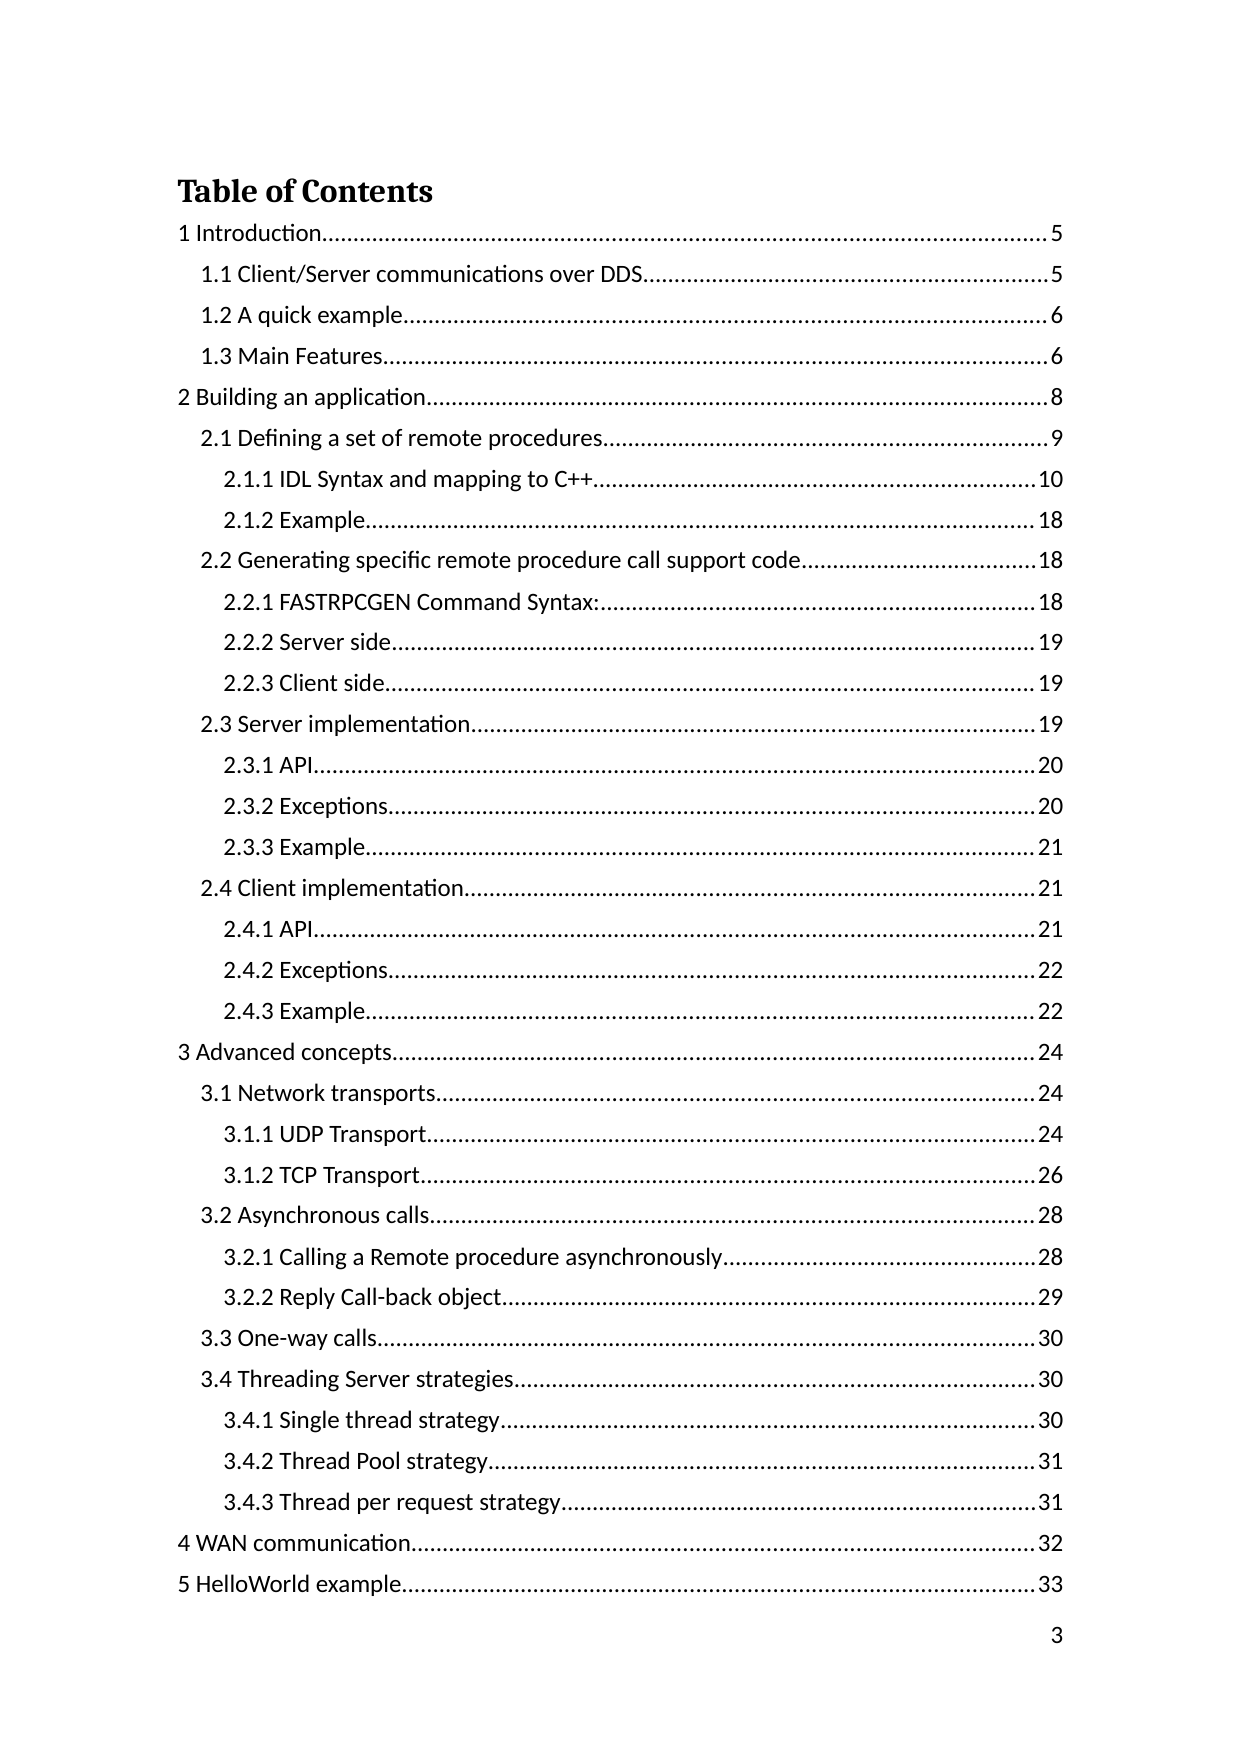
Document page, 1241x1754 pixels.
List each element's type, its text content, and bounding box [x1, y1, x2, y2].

text 3.1.2 TCP Transport 26 [223, 1159, 1063, 1189]
text 3.2.1 Calling a Remote procedure asynchronously 28 [223, 1241, 1063, 1271]
text 3.4.2 Thread Pool strategy 31 [223, 1445, 1063, 1476]
text 2.2.2 Server side 19 [223, 627, 1063, 657]
text 3.2.2 Reply Call-back object 29 [223, 1282, 1063, 1312]
text 3.1 Network transports 24 [200, 1077, 1063, 1107]
text 1 Introduction 5 [177, 217, 1063, 248]
text 3.3 One-way calls 30 [200, 1322, 1063, 1353]
subtitle Table of Contents [177, 173, 1063, 211]
text 2.2.1 FASTRPCGEN Command Syntax: 18 [223, 586, 1063, 616]
text 3 Advanced concepts 24 [177, 1036, 1063, 1066]
text 2.2 Generating specific remote procedure call support code 18 [200, 545, 1063, 575]
text 2.3 Server implementation 19 [200, 708, 1063, 739]
text 2.4 Client implementation 21 [200, 872, 1063, 903]
text 3.1.1 UDP Transport 24 [223, 1118, 1063, 1148]
text 2.2.3 Client side 19 [223, 667, 1063, 698]
text 2.3.3 Example 21 [223, 831, 1063, 862]
text 1.2 A quick example 6 [200, 299, 1063, 329]
text 3.4.1 Single thread strategy 30 [223, 1404, 1063, 1435]
text 1.1 Client/Server communications over DDS 5 [200, 258, 1063, 289]
text 4 WAN communication 32 [177, 1527, 1063, 1558]
text 2.4.3 Example 22 [223, 995, 1063, 1026]
text 2 Building an application 8 [177, 381, 1063, 411]
text 2.1 Defining a set of remote procedures 9 [200, 422, 1063, 452]
text 3.4.3 Thread per request strategy 31 [223, 1486, 1063, 1517]
text 2.3.2 Exceptions 20 [223, 790, 1063, 821]
text 3.4 Threading Server strategies 30 [200, 1363, 1063, 1394]
text 1.3 Main Features 6 [200, 340, 1063, 371]
text 2.4.1 API 21 [223, 913, 1063, 944]
text 2.1.2 Example 18 [223, 504, 1063, 534]
text 3.2 Asynchronous calls 28 [200, 1200, 1063, 1230]
text 2.4.2 Exceptions 22 [223, 954, 1063, 984]
text 2.3.1 API 20 [223, 749, 1063, 780]
text 5 HelloWorld example 33 [177, 1568, 1063, 1599]
text 2.1.1 IDL Syntax and mapping to C++ 10 [223, 463, 1063, 493]
